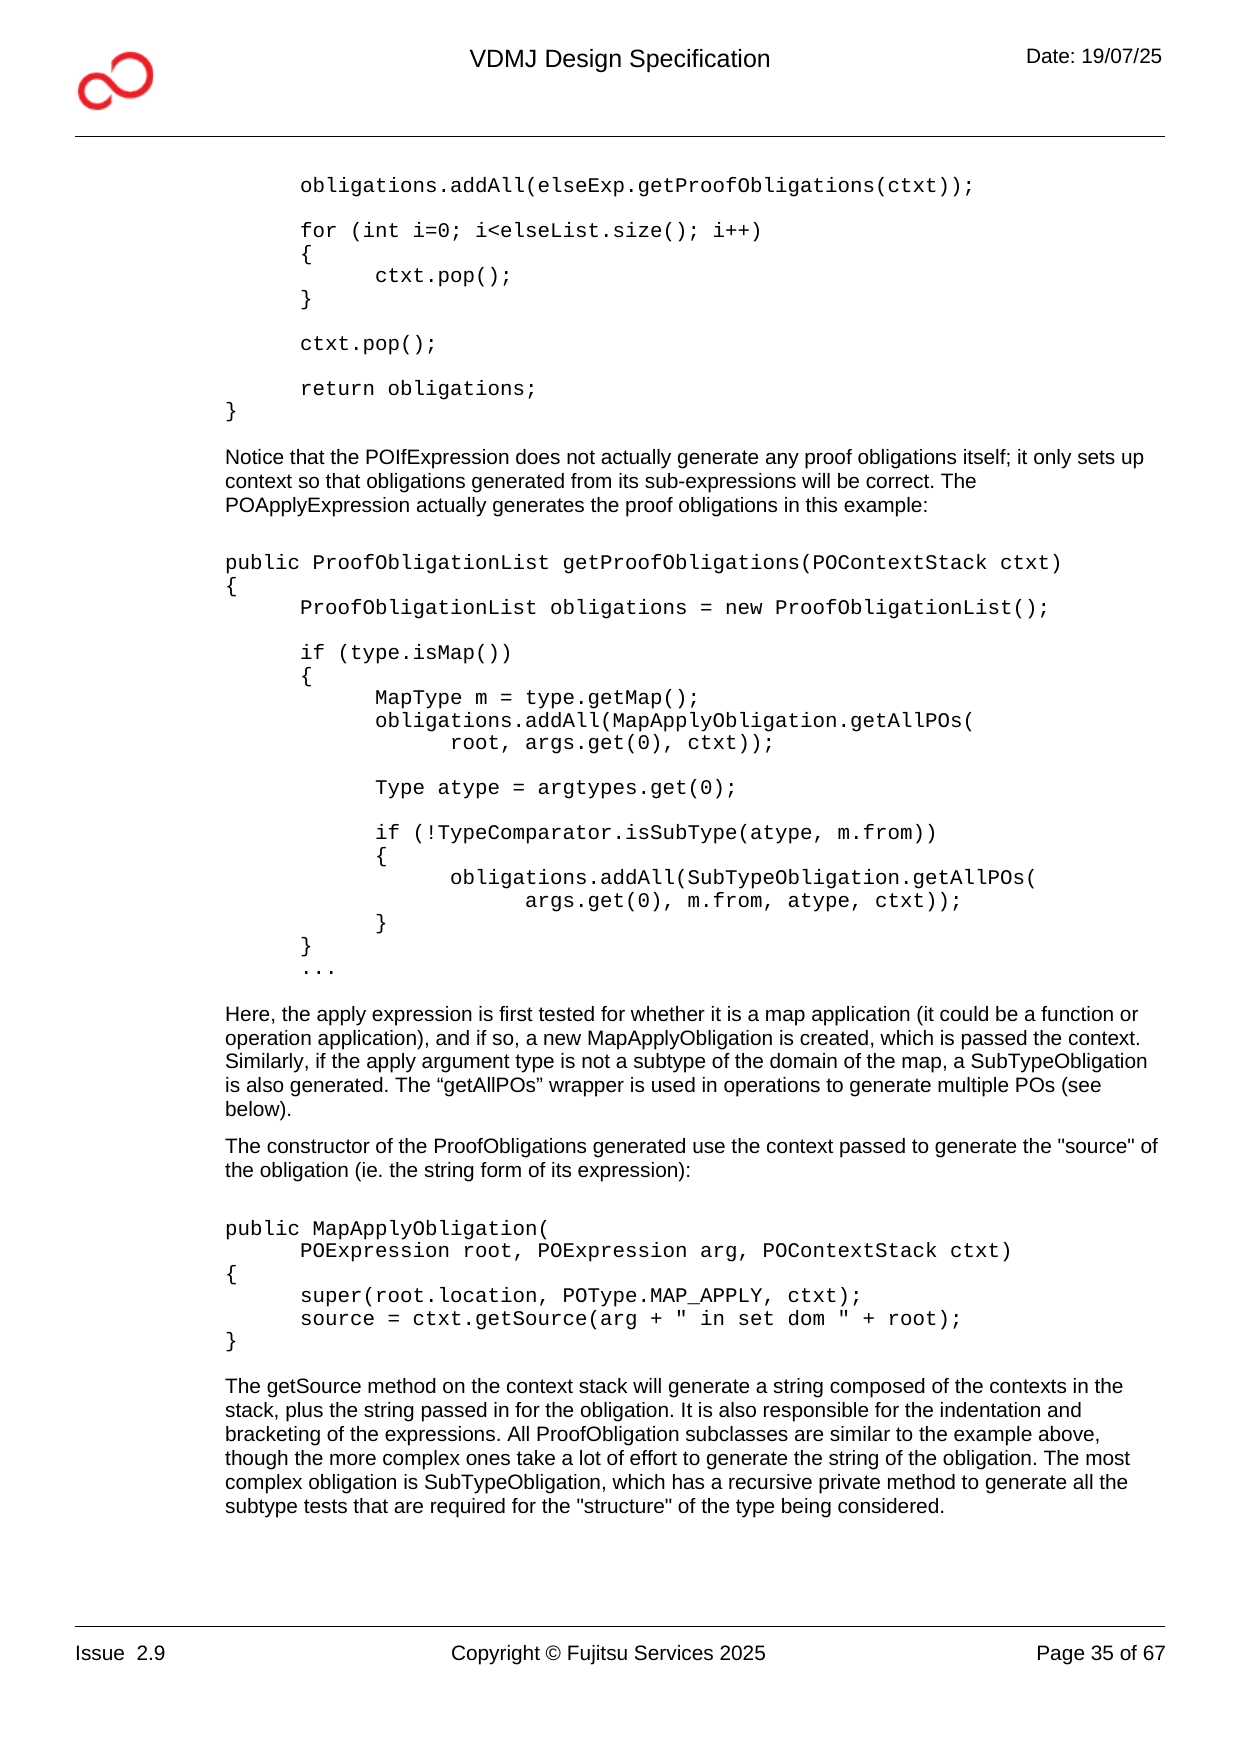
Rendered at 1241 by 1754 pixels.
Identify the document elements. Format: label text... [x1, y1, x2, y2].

text ... [225, 957, 1165, 979]
text public ProofObligationList getProofObligations(POContextStack ctxt) [225, 552, 1165, 574]
text Type atype = argtypes.get(0); [225, 777, 1165, 799]
text { [225, 574, 1165, 597]
text Notice that the POIfExpression does not actually generate any proof obligations itself; it only sets up context so that obligations generated from its sub-expressions will be correct. The POApplyExpression actually generates the proof obligations in this example: [225, 445, 1165, 517]
text args.get(0), m.from, atype, ctxt)); [225, 889, 1165, 912]
text for (int i=0; i<elseList.size(); i++) [225, 220, 1165, 242]
text obligations.addAll(elseExp.getProofObligations(ctxt)); [225, 175, 1165, 197]
text } [225, 912, 1165, 934]
text { [225, 1262, 1165, 1284]
text source = ctxt.getSource(arg + " in set dom " + root); [225, 1307, 1165, 1329]
text The constructor of the ProofObligations generated use the context passed to generate the "source" of the obligation (ie. the string form of its expression): [225, 1134, 1165, 1182]
text obligations.addAll(SubTypeObligation.getAllPOs( [225, 867, 1165, 889]
text public MapApplyObligation( [225, 1217, 1165, 1239]
text POExpression root, POExpression arg, POContextStack ctxt) [225, 1239, 1165, 1262]
text return obligations; [225, 377, 1165, 400]
text } [225, 1329, 1165, 1352]
text { [225, 664, 1165, 687]
text if (!TypeComparator.isSubType(atype, m.from)) [225, 822, 1165, 844]
text ctxt.pop(); [225, 332, 1165, 355]
text MapType m = type.getMap(); [225, 687, 1165, 709]
text if (type.isMap()) [225, 642, 1165, 664]
text } [225, 400, 1165, 422]
picture [78, 44, 153, 120]
text ctxt.pop(); [225, 265, 1165, 287]
text } [225, 287, 1165, 310]
text ProofObligationList obligations = new ProofObligationList(); [225, 597, 1165, 619]
text super(root.location, POType.MAP_APPLY, ctxt); [225, 1284, 1165, 1307]
text root, args.get(0), ctxt)); [225, 732, 1165, 754]
text Here, the apply expression is first tested for whether it is a map application (it could be a function or operation application), and if so, a new MapApplyObligation is created, which is passed the context. Similarly, if the apply argument type is not a subtype of the domain of the map, a SubTypeObligation is also generated. The “getAllPOs” wrapper is used in operations to generate multiple POs (see below). [225, 1002, 1165, 1122]
text The getSource method on the context stack will generate a string composed of the contexts in the stack, plus the string passed in for the obligation. It is also responsible for the indentation and bracketing of the expressions. All ProofObligation subclasses are similar to the example above, though the more complex ones take a lot of effort to generate the string of the obligation. The most complex obligation is SubTypeObligation, which has a recursive private method to generate all the subtype tests that are required for the "structure" of the type being considered. [225, 1374, 1165, 1518]
text { [225, 844, 1165, 867]
text obligations.addAll(MapApplyObligation.getAllPOs( [225, 709, 1165, 732]
text { [225, 242, 1165, 265]
text } [225, 934, 1165, 957]
